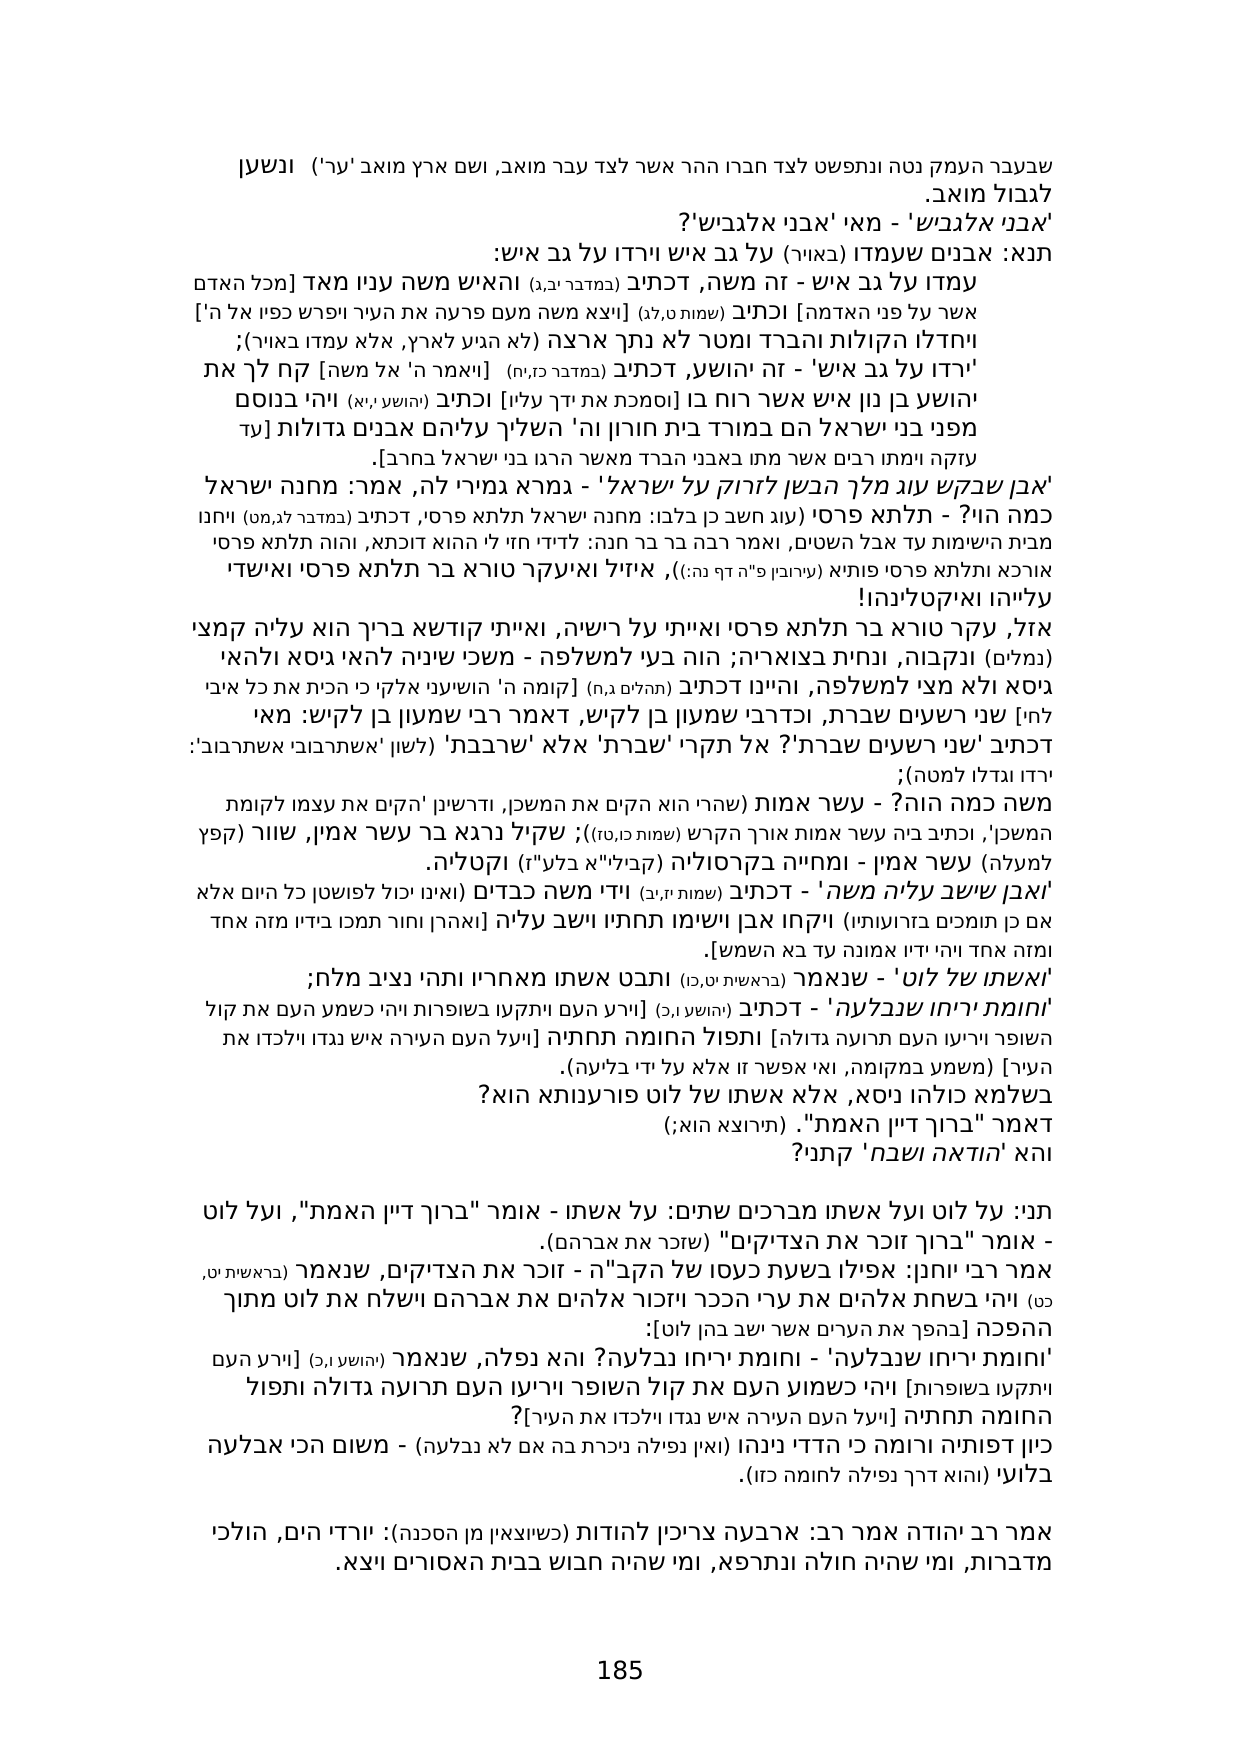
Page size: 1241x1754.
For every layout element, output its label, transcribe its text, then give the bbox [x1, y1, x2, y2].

text אמר רב יהודה אמר רב: ארבעה צריכין להודות (כשיוצאין מן הסכנה): יורדי הים, הולכי מדברות, ומי שהיה חולה ונתרפא, ומי שהיה חבוש בבית האסורים ויצא. [187, 1518, 1053, 1576]
text דאמר "ברוך דיין האמת". (תירוצא הוא;) [187, 1109, 1053, 1139]
text עמדו על גב איש - זה משה, דכתיב (במדבר יב,ג) והאיש משה עניו מאד [מכל האדם אשר על פני האדמה] וכתיב (שמות ט,לג) [ויצא משה מעם פרעה את העיר ויפרש כפיו אל ה'] ויחדלו הקולות והברד ומטר לא נתך ארצה (לא הגיע לארץ, אלא עמדו באויר); [187, 267, 978, 354]
text שבעבר העמק נטה ונתפשט לצד חברו ההר אשר לצד עבר מואב, ושם ארץ מואב 'ער') ונשען לגבול מואב. [187, 150, 1053, 208]
text אמר רבי יוחנן: אפילו בשעת כעסו של הקב"ה - זוכר את הצדיקים, שנאמר (בראשית יט,כט) ויהי בשחת אלהים את ערי הככר ויזכור אלהים את אברהם וישלח את לוט מתוך ההפכה [בהפך את הערים אשר ישב בהן לוט]: [187, 1255, 1053, 1343]
text 'אבני אלגביש' - מאי 'אבני אלגביש'? [187, 208, 1053, 238]
text תני: על לוט ועל אשתו מברכים שתים: על אשתו - אומר "ברוך דיין האמת", ועל לוט - אומר "ברוך זוכר את הצדיקים" (שזכר את אברהם). [187, 1197, 1053, 1255]
text 'ירדו על גב איש' - זה יהושע, דכתיב (במדבר כז,יח) [ויאמר ה' אל משה] קח לך את יהושע בן נון איש אשר רוח בו [וסמכת את ידך עליו] וכתיב (יהושע י,יא) ויהי בנוסם מפני בני ישראל הם במורד בית חורון וה' השליך עליהם אבנים גדולות [עד עזקה וימתו רבים אשר מתו באבני הברד מאשר הרגו בני ישראל בחרב]. [187, 354, 978, 471]
text כיון דפותיה ורומה כי הדדי נינהו (ואין נפילה ניכרת בה אם לא נבלעה) - משום הכי אבלעה בלועי (והוא דרך נפילה לחומה כזו). [187, 1430, 1053, 1489]
text תנא: אבנים שעמדו (באויר) על גב איש וירדו על גב איש: [187, 238, 1053, 267]
text 'ואשתו של לוט' - שנאמר (בראשית יט,כו) ותבט אשתו מאחריו ותהי נציב מלח; [187, 963, 1053, 993]
text בשלמא כולהו ניסא, אלא אשתו של לוט פורענותא הוא? [187, 1080, 1053, 1109]
text והא 'הודאה ושבח' קתני? [187, 1139, 1053, 1168]
text אזל, עקר טורא בר תלתא פרסי ואייתי על רישיה, ואייתי קודשא בריך הוא עליה קמצי (נמלים) ונקבוה, ונחית בצואריה; הוה בעי למשלפה - משכי שיניה להאי גיסא ולהאי גיסא ולא מצי למשלפה, והיינו דכתיב (תהלים ג,ח) [קומה ה' הושיעני אלקי כי הכית את כל איבי לחי] שני רשעים שברת, וכדרבי שמעון בן לקיש, דאמר רבי שמעון בן לקיש: מאי דכתיב 'שני רשעים שברת'? אל תקרי 'שברת' אלא 'שרבבת' (לשון 'אשתרבובי אשתרבוב': ירדו וגדלו למטה); [187, 613, 1053, 788]
text 'ואבן שישב עליה משה' - דכתיב (שמות יז,יב) וידי משה כבדים (ואינו יכול לפושטן כל היום אלא אם כן תומכים בזרועותיו) ויקחו אבן וישימו תחתיו וישב עליה [ואהרן וחור תמכו בידיו מזה אחד ומזה אחד ויהי ידיו אמונה עד בא השמש]. [187, 876, 1053, 963]
text 'וחומת יריחו שנבלעה' - דכתיב (יהושע ו,כ) [וירע העם ויתקעו בשופרות ויהי כשמע העם את קול השופר ויריעו העם תרועה גדולה] ותפול החומה תחתיה [ויעל העם העירה איש נגדו וילכדו את העיר] (משמע במקומה, ואי אפשר זו אלא על ידי בליעה). [187, 993, 1053, 1080]
text 'וחומת יריחו שנבלעה' - וחומת יריחו נבלעה? והא נפלה, שנאמר (יהושע ו,כ) [וירע העם ויתקעו בשופרות] ויהי כשמוע העם את קול השופר ויריעו העם תרועה גדולה ותפול החומה תחתיה [ויעל העם העירה איש נגדו וילכדו את העיר]? [187, 1343, 1053, 1430]
text משה כמה הוה? - עשר אמות (שהרי הוא הקים את המשכן, ודרשינן 'הקים את עצמו לקומת המשכן', וכתיב ביה עשר אמות אורך הקרש (שמות כו,טז)); שקיל נרגא בר עשר אמין, שוור (קפץ למעלה) עשר אמין - ומחייה בקרסוליה (קבילי"א בלע"ז) וקטליה. [187, 788, 1053, 876]
text 'אבן שבקש עוג מלך הבשן לזרוק על ישראל' - גמרא גמירי לה, אמר: מחנה ישראל כמה הוי? - תלתא פרסי (עוג חשב כן בלבו: מחנה ישראל תלתא פרסי, דכתיב (במדבר לג,מט) ויחנו מבית הישימות עד אבל השטים, ואמר רבה בר בר חנה: לדידי חזי לי ההוא דוכתא, והוה תלתא פרסי אורכא ותלתא פרסי פותיא (עירובין פ"ה דף נה:)), איזיל ואיעקר טורא בר תלתא פרסי ואישדי עלייהו ואיקטלינהו! [187, 471, 1053, 613]
